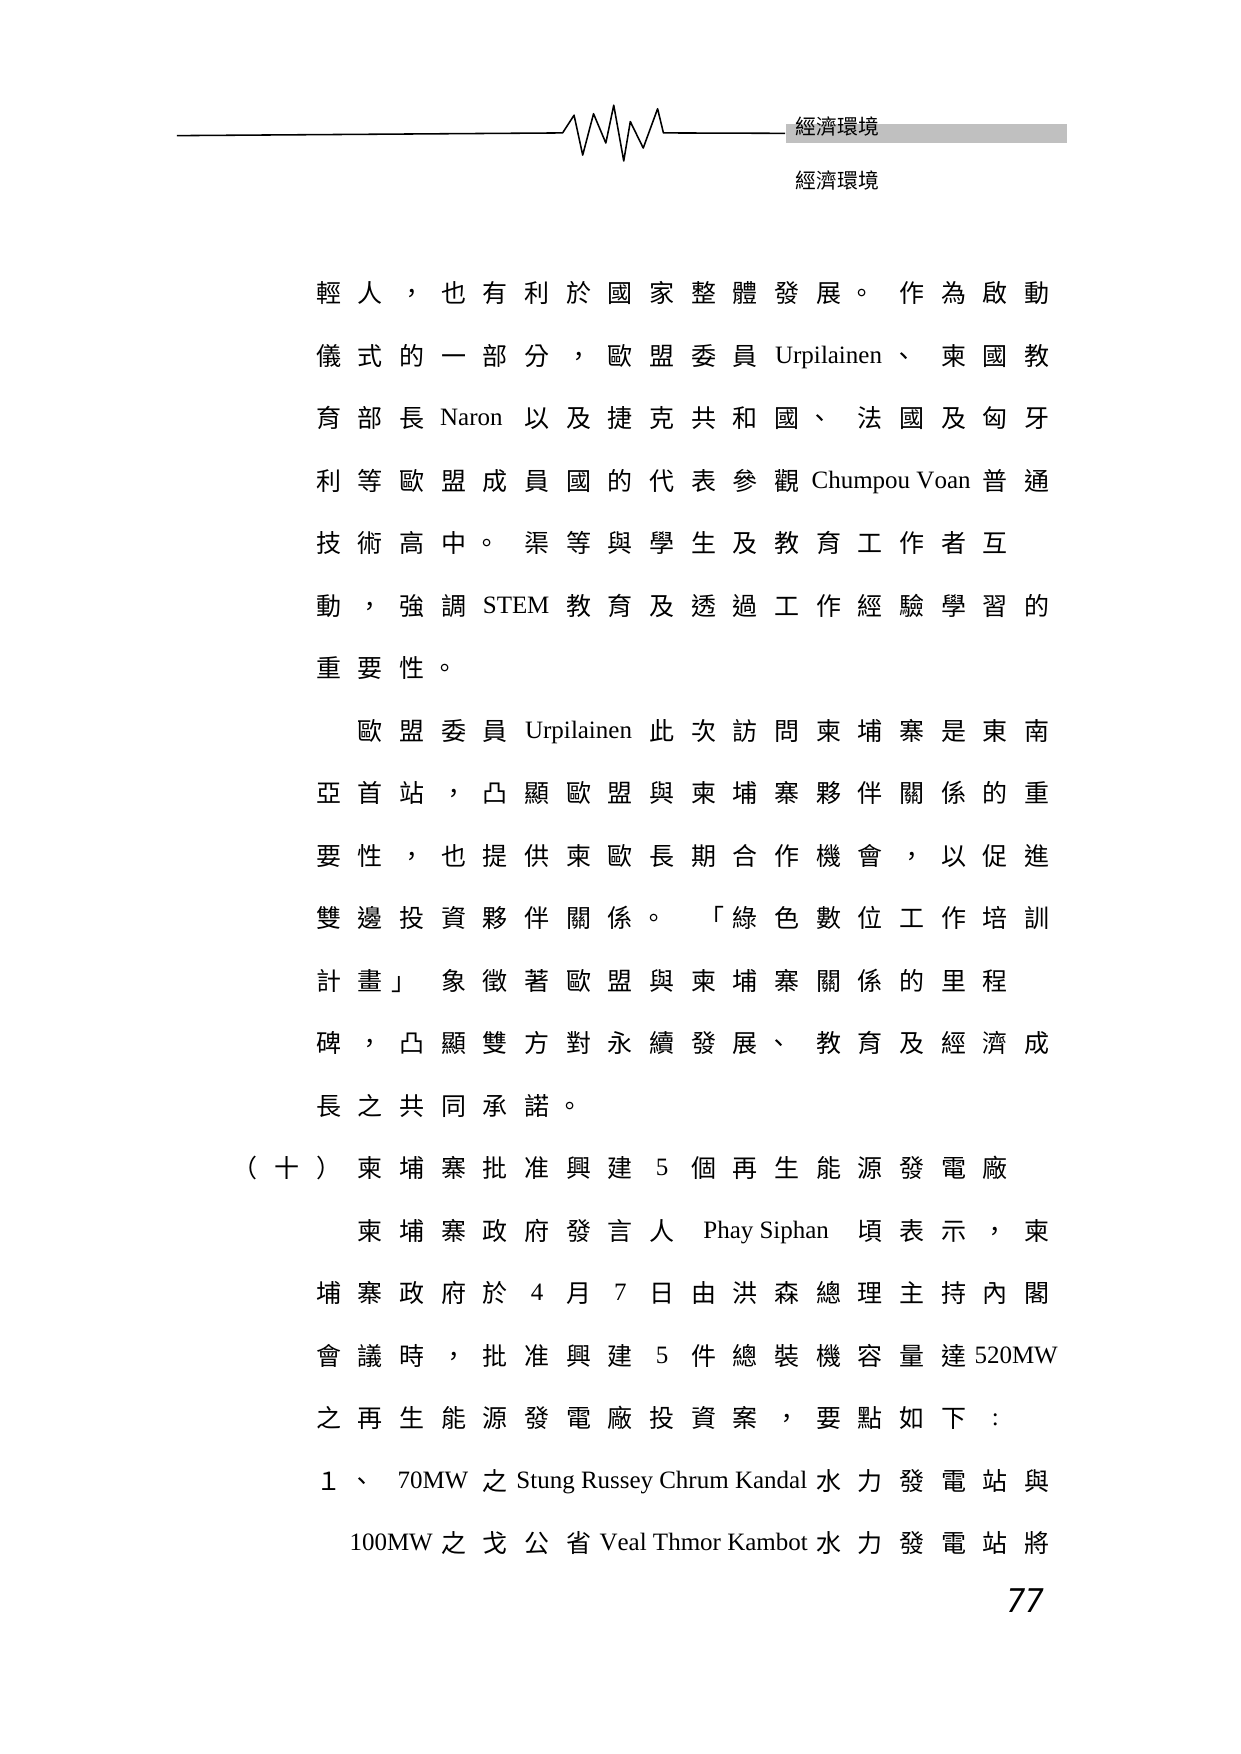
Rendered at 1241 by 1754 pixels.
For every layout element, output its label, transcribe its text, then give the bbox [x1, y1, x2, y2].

text １、70MW之Stung Russey Chrum Kandal水力發電站與100MW之戈公省Veal Thmor Kambot水力發電站將 [281, 1438, 1058, 1563]
text （十）柬埔寨批准興建5個再生能源發電廠 [207, 1125, 1058, 1188]
text 輕人，也有利於國家整體發展。作為啟動儀式的一部分，歐盟委員Urpilainen、柬國教育部長Naron 以及捷克共和國、法國及匈牙利等歐盟成員國的代表參觀Chumpou Voan普通技術高中。渠等與學生及教育工作者互動，強調STEM教育及透過工作經驗學習的重要性。 [281, 250, 1058, 688]
text 歐盟委員Urpilainen此次訪問柬埔寨是東南亞首站，凸顯歐盟與柬埔寨夥伴關係的重要性，也提供柬歐長期合作機會，以促進雙邊投資夥伴關係。「綠色數位工作培訓計畫」象徵著歐盟與柬埔寨關係的里程碑，凸顯雙方對永續發展、教育及經濟成長之共同承諾。 [281, 688, 1058, 1125]
text 柬埔寨政府發言人Phay Siphan頃表示，柬埔寨政府於4月7日由洪森總理主持內閣會議時，批准興建5件總裝機容量達520MW之再生能源發電廠投資案，要點如下: [281, 1188, 1058, 1438]
